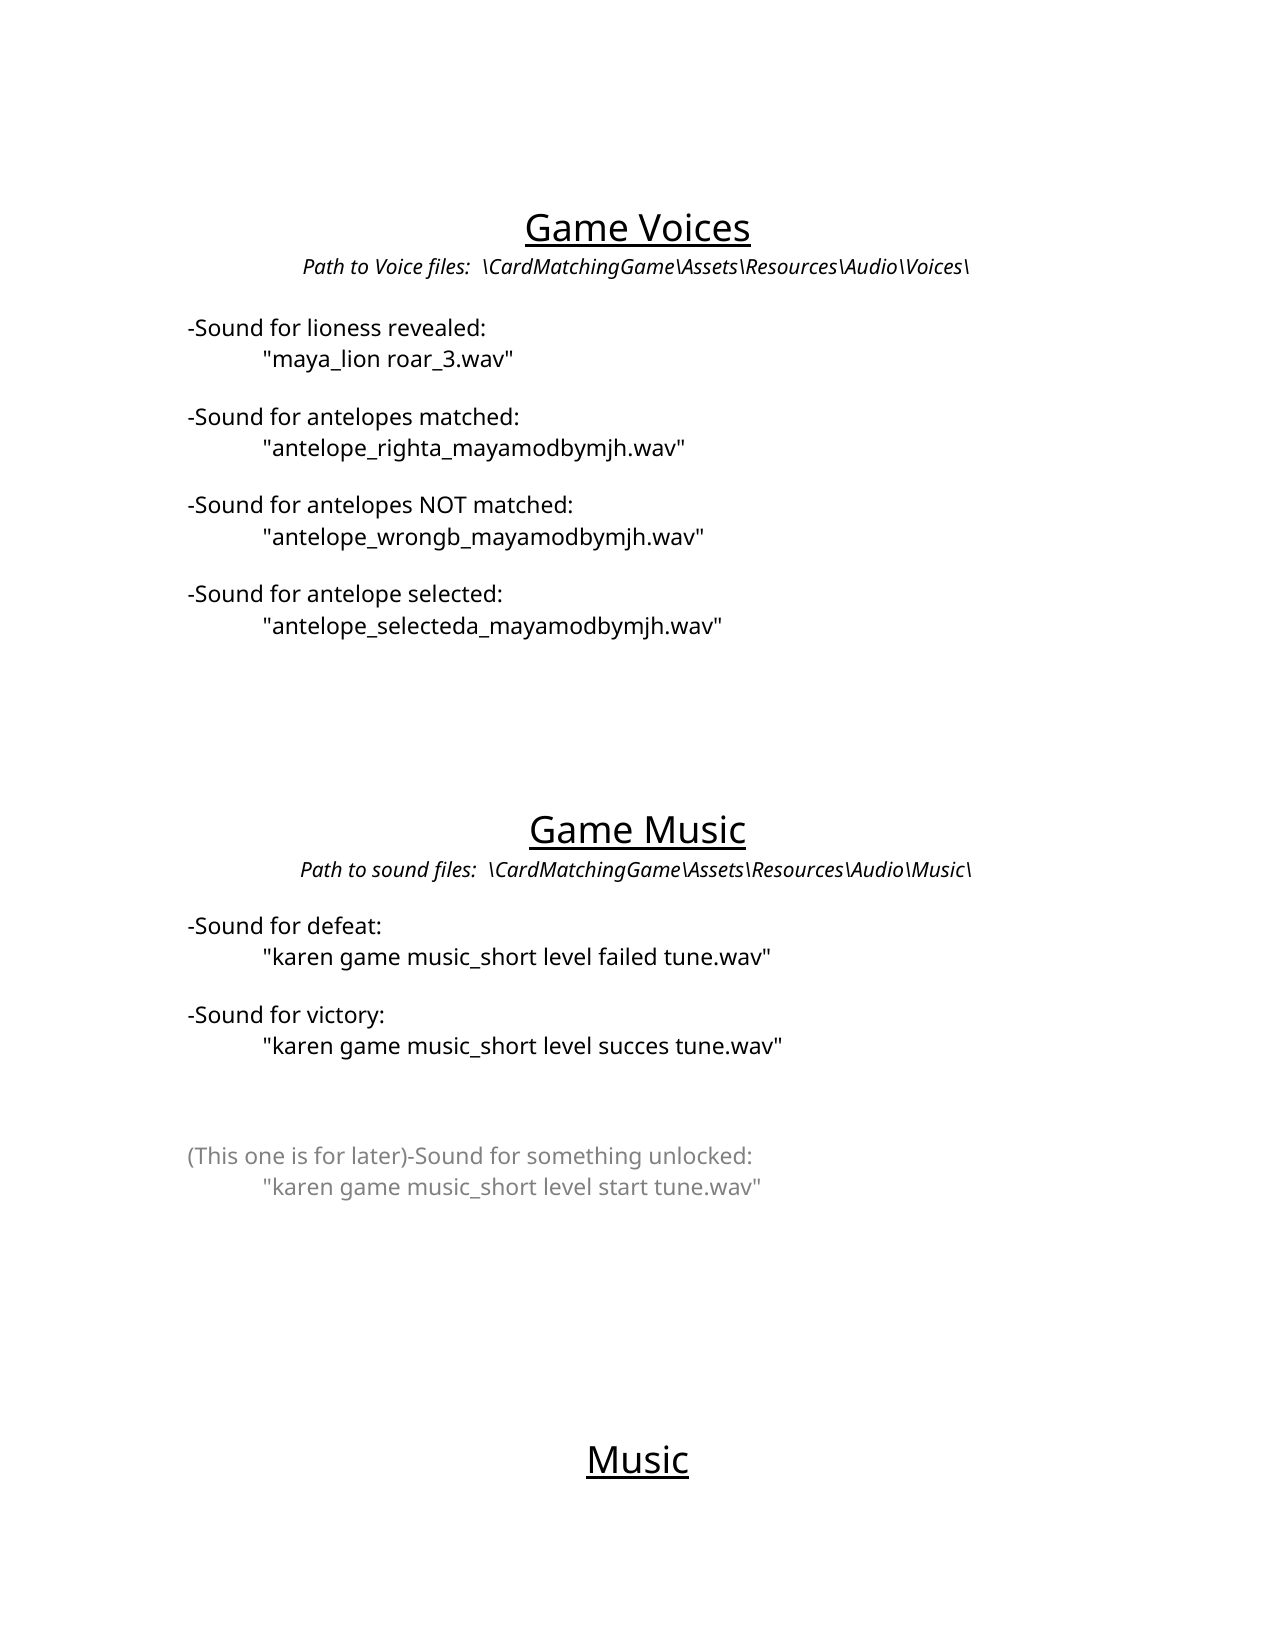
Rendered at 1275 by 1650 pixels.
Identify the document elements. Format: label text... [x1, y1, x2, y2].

text Path to sound files: \CardMatchingGame\Assets\Resources\Audio\Music\ [187, 855, 1087, 883]
text "maya_lion roar_3.wav" [187, 343, 1087, 374]
text "karen game music_short level failed tune.wav" [187, 941, 1087, 972]
text "antelope_wrongb_mayamodbymjh.wav" [187, 521, 1087, 552]
text Game Voices [187, 201, 1087, 252]
text -Sound for lioness revealed: [187, 312, 1087, 343]
text "antelope_righta_mayamodbymjh.wav" [187, 432, 1087, 463]
text -Sound for antelope selected: [187, 578, 1087, 609]
text "karen game music_short level succes tune.wav" [187, 1030, 1087, 1061]
text "antelope_selecteda_mayamodbymjh.wav" [187, 609, 1087, 641]
text Path to Voice files: \CardMatchingGame\Assets\Resources\Audio\Voices\ [187, 252, 1087, 281]
text -Sound for victory: [187, 998, 1087, 1030]
text Music [187, 1433, 1087, 1484]
text Game Music [187, 804, 1087, 855]
text -Sound for antelopes NOT matched: [187, 489, 1087, 521]
text (This one is for later)-Sound for something unlocked: [187, 1140, 1087, 1171]
text -Sound for defeat: [187, 910, 1087, 941]
text -Sound for antelopes matched: [187, 401, 1087, 432]
text "karen game music_short level start tune.wav" [187, 1171, 1087, 1203]
